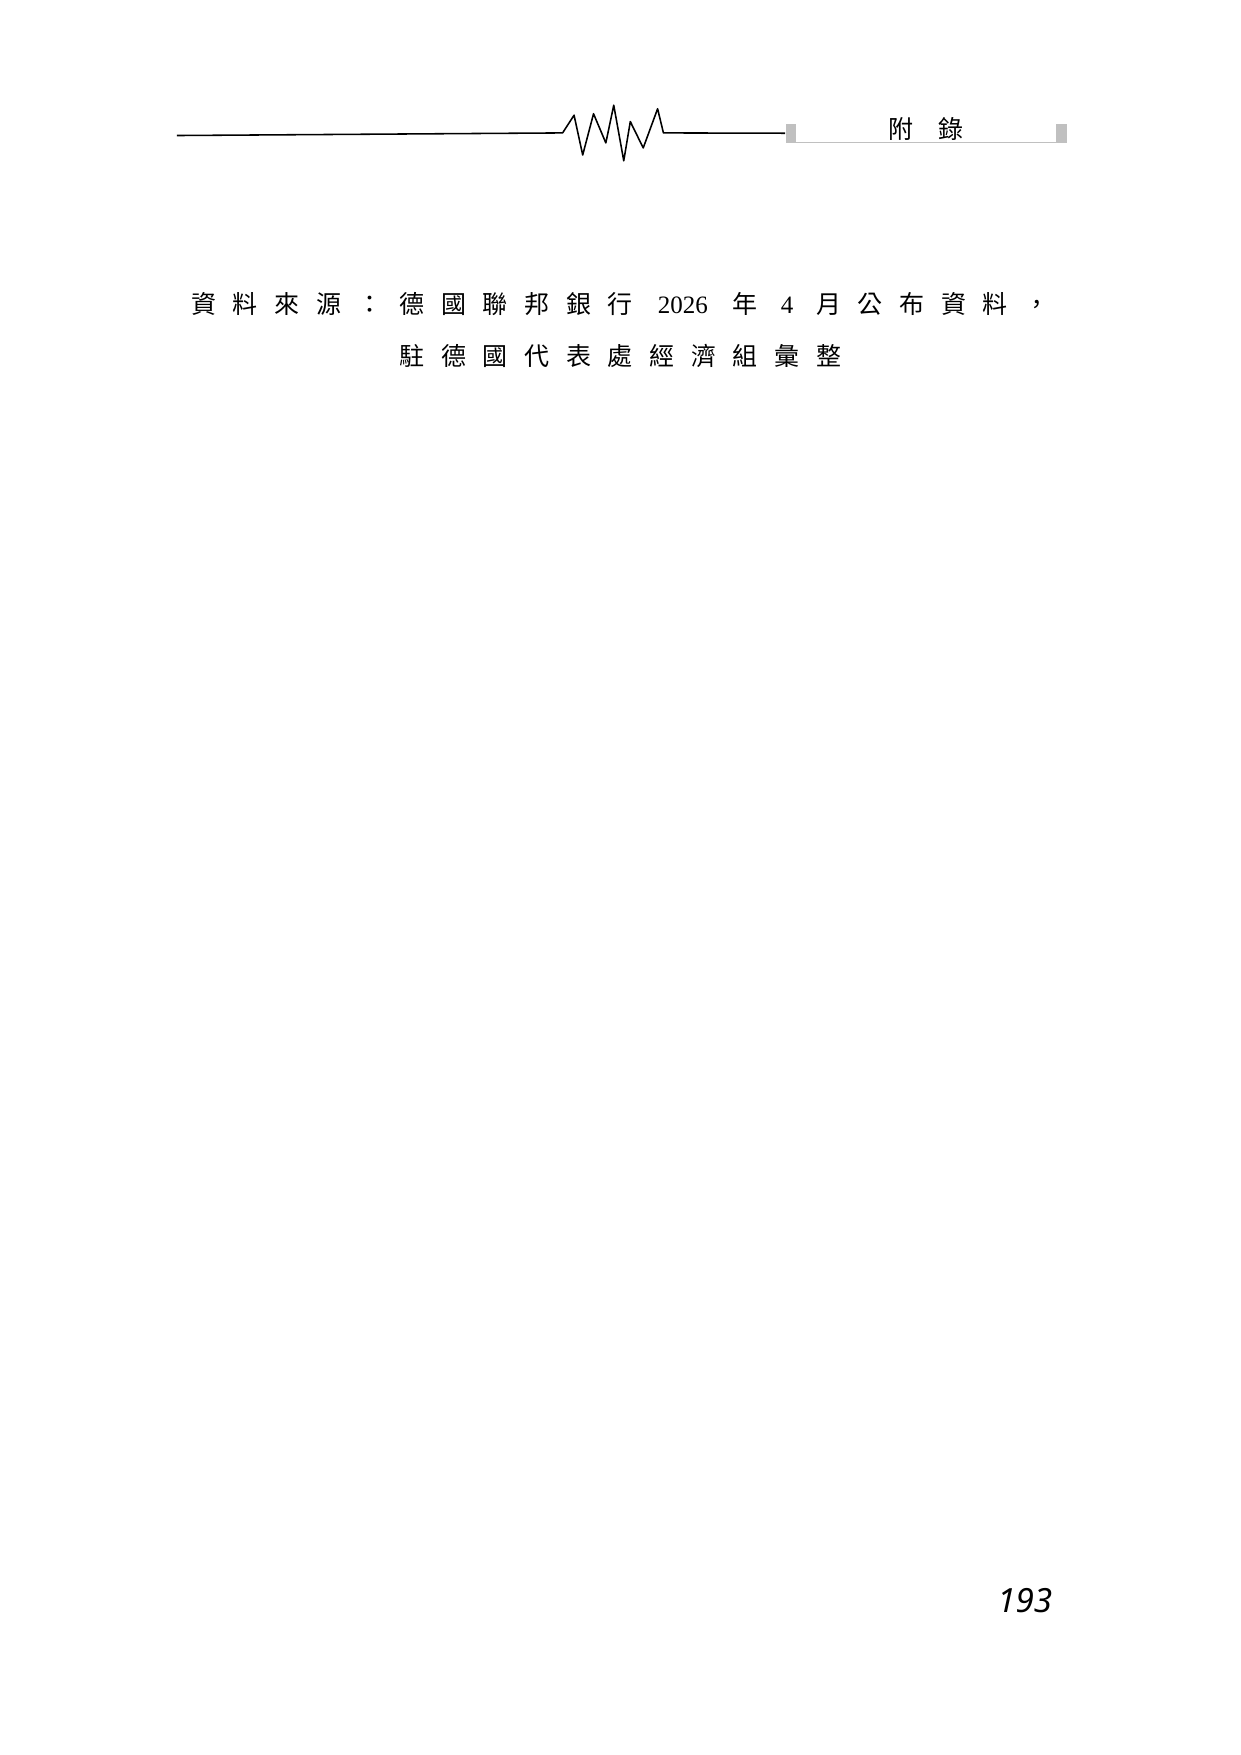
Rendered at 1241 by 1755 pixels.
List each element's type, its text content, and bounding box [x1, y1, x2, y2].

text 資料來源：德國聯邦銀行2026年4月公布資料，駐德國代表處經濟組彙整 [183, 250, 1058, 375]
